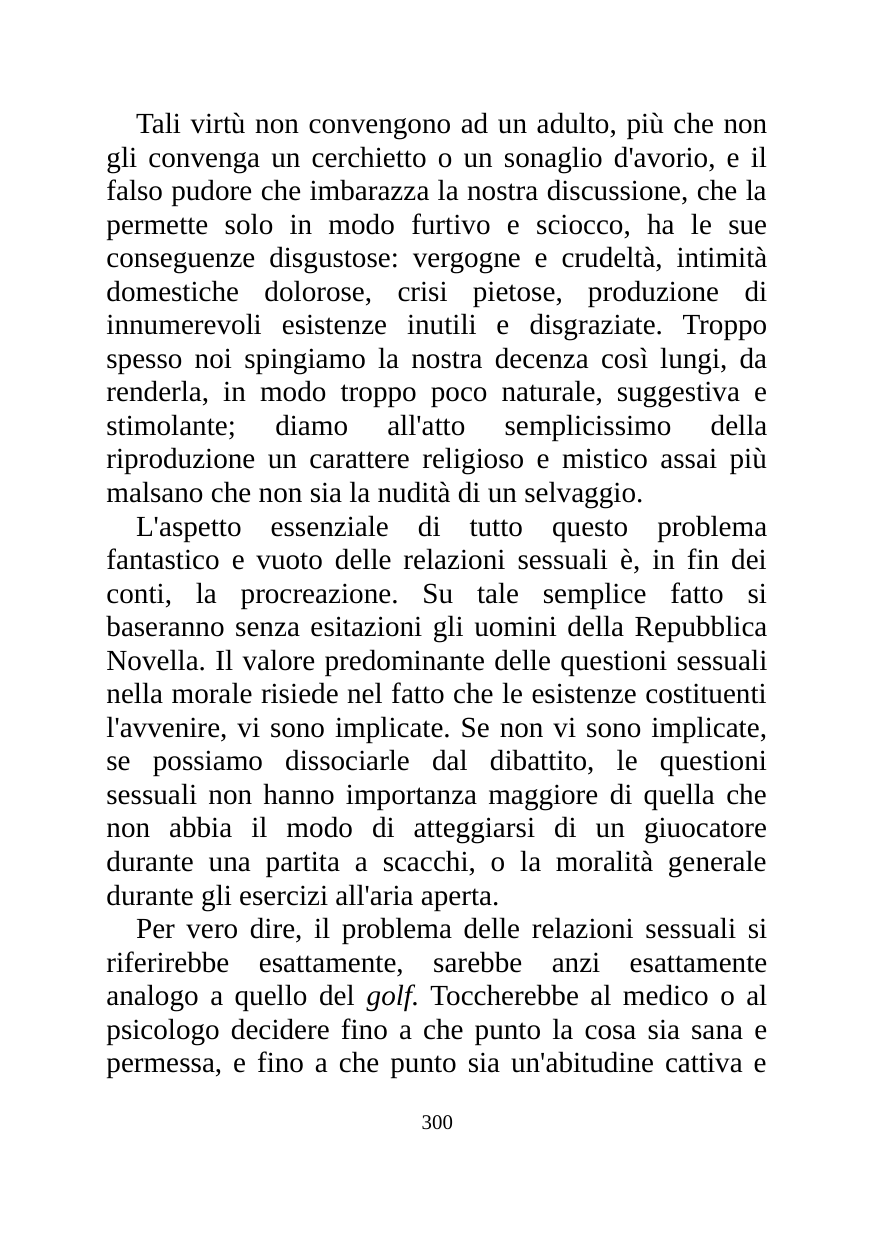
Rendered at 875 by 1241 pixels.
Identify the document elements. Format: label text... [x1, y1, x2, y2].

text Per vero dire, il problema delle relazioni sessuali si riferirebbe esattamente, sarebbe anzi esattamente analogo a quello del golf. Toccherebbe al medico o al psicologo decidere fino a che punto la cosa sia sana e permessa, e fino a che punto sia un'abitudine cattiva e [106, 911, 768, 1079]
text Tali virtù non convengono ad un adulto, più che non gli convenga un cerchietto o un sonaglio d'avorio, e il falso pudore che imbarazza la nostra discussione, che la permette solo in modo furtivo e sciocco, ha le sue conseguenze disgustose: vergogne e crudeltà, intimità domestiche dolorose, crisi pietose, produzione di innumerevoli esistenze inutili e disgraziate. Troppo spesso noi spingiamo la nostra decenza così lungi, da renderla, in modo troppo poco naturale, suggestiva e stimolante; diamo all'atto semplicissimo della riproduzione un carattere religioso e mistico assai più malsano che non sia la nudità di un selvaggio. [106, 106, 768, 509]
text L'aspetto essenziale di tutto questo problema fantastico e vuoto delle relazioni sessuali è, in fin dei conti, la procreazione. Su tale semplice fatto si baseranno senza esitazioni gli uomini della Repubblica Novella. Il valore predominante delle questioni sessuali nella morale risiede nel fatto che le esistenze costituenti l'avvenire, vi sono implicate. Se non vi sono implicate, se possiamo dissociarle dal dibattito, le questioni sessuali non hanno importanza maggiore di quella che non abbia il modo di atteggiarsi di un giuocatore durante una partita a scacchi, o la moralità generale durante gli esercizi all'aria aperta. [106, 509, 768, 911]
